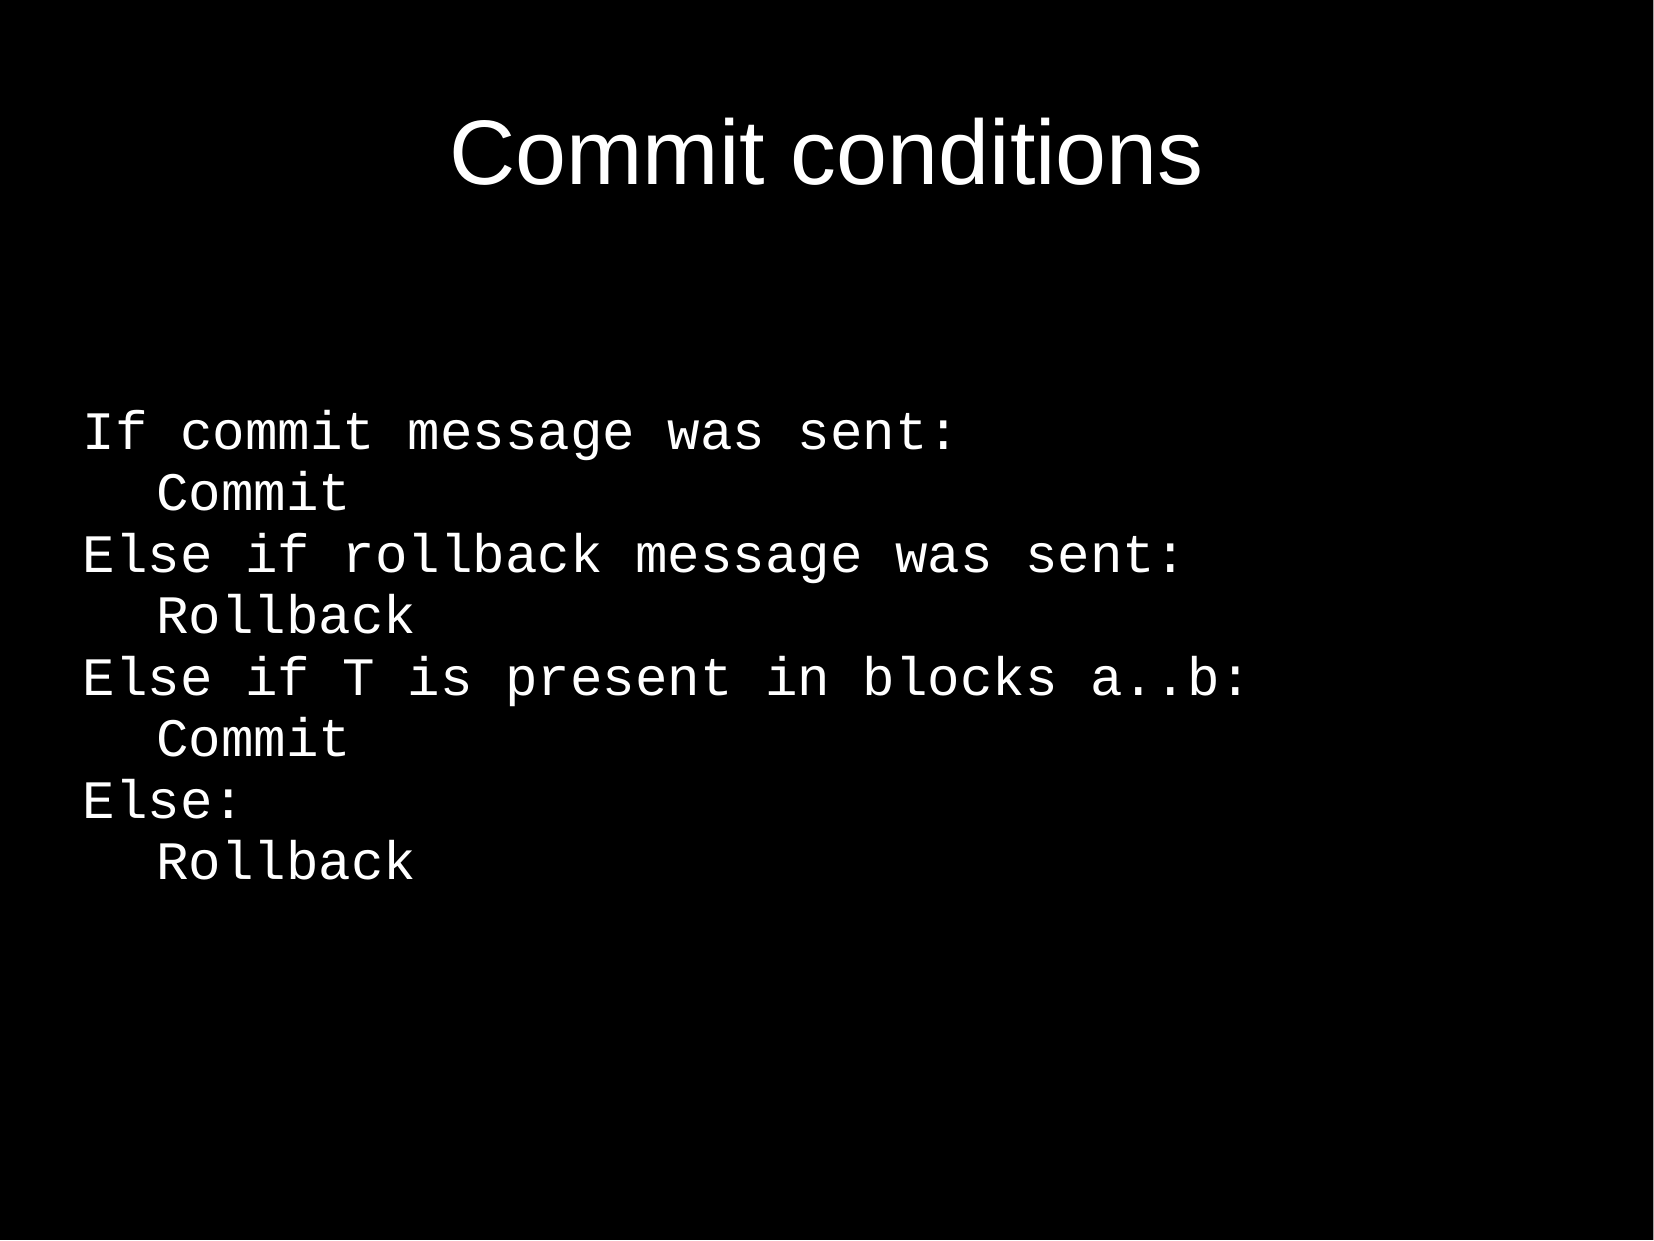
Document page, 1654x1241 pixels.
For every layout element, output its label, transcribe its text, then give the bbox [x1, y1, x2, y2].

title Commit conditions [82, 49, 1571, 257]
subtitle If commit message was sent: Commit Else if rollback message was sent: Rollback Else if T is present in blocks a..b: Commit Else: Rollback [82, 290, 1630, 1010]
